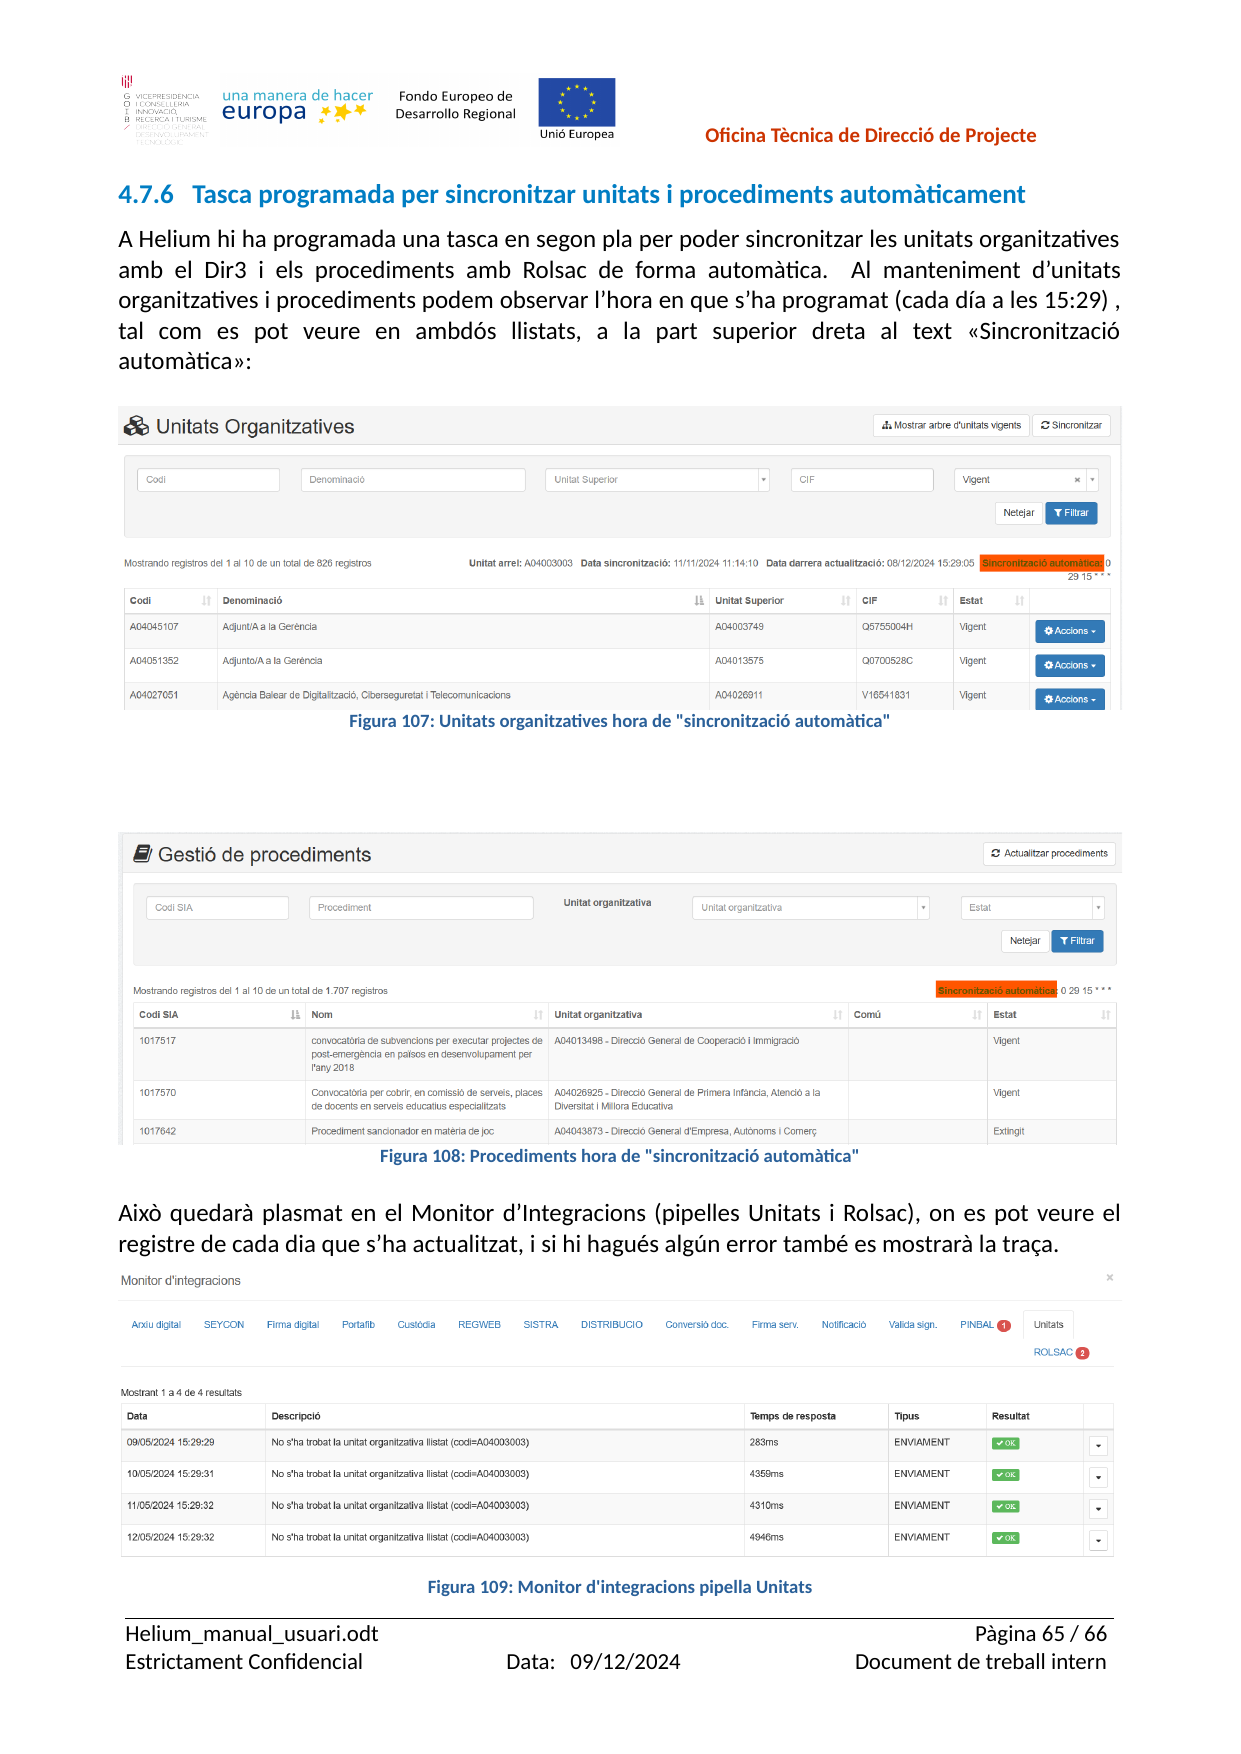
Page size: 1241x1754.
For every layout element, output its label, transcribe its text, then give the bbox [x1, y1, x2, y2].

picture [219, 73, 621, 147]
subtitle Tasca programada per sincronitzar unitats i procediments automàticament [118, 178, 1122, 211]
picture [118, 406, 1123, 710]
text A Helium hi ha programada una tasca en segon pla per poder sincronitzar les unitats organitzatives amb el Dir3 i els procediments amb Rolsac de forma automàtica. Al manteniment d’unitats organitzatives i procediments podem observar l’hora en que s’ha programat (cada día a les 15:29) , tal com es pot veure en ambdós llistats, a la part superior dreta al text «Sincronització automàtica»: [118, 223, 1122, 376]
text Figura 107: Unitats organitzatives hora de "sincronització automàtica" [118, 710, 1122, 732]
text Figura 108: Procediments hora de "sincronització automàtica" [118, 1145, 1122, 1167]
text Això quedarà plasmat en el Monitor d’Integracions (pipelles Unitats i Rolsac), on es pot veure el registre de cada dia que s’ha actualitzat, i si hi hagués algún error també es mostrarà la traça. [118, 1198, 1122, 1259]
picture [118, 832, 1123, 1145]
picture [118, 1271, 1123, 1575]
text Figura 109: Monitor d'integracions pipella Unitats [118, 1575, 1122, 1598]
picture [118, 73, 213, 147]
